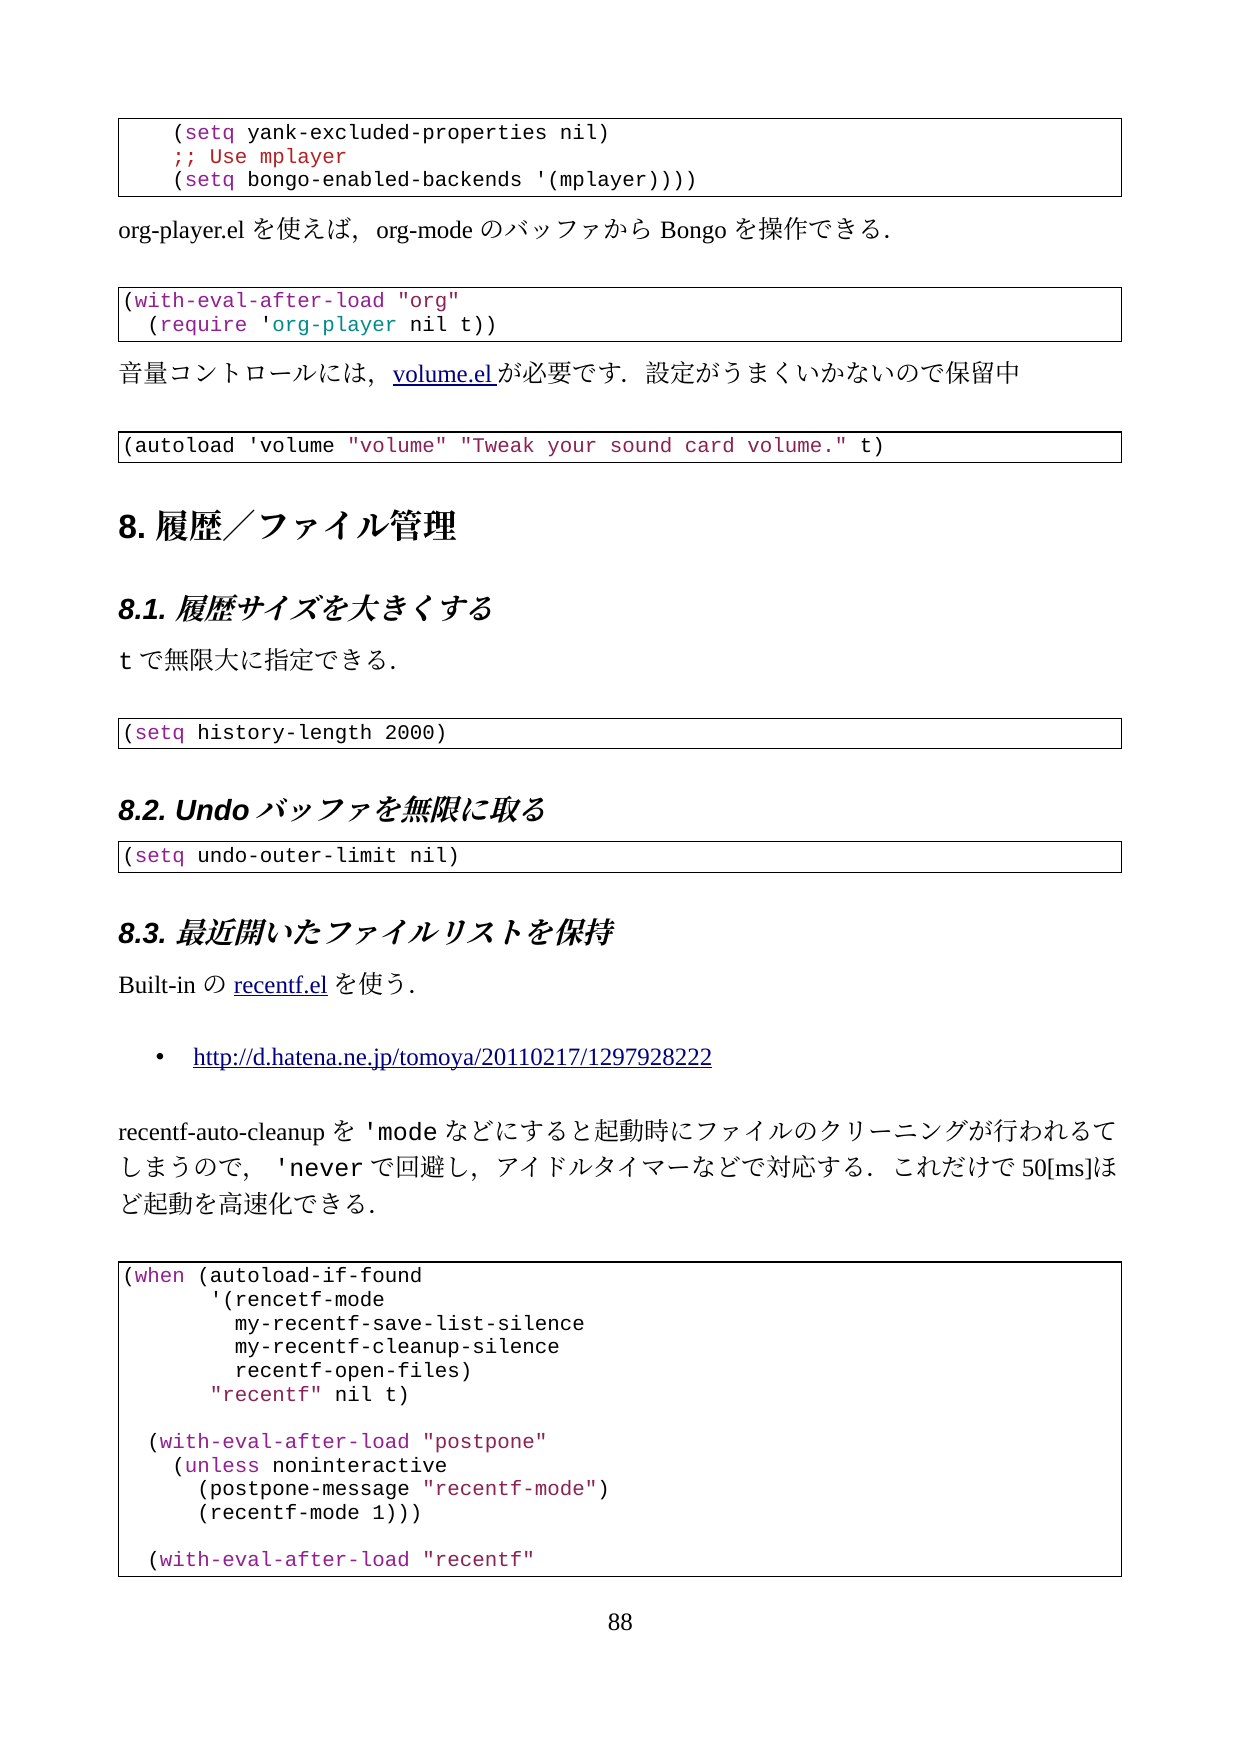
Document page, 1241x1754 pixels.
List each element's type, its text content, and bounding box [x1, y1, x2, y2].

text '(rencetf-mode [119, 1285, 1121, 1309]
text Built-in の recentf.el を使う． [118, 964, 1122, 1029]
text (recentf-mode 1))) [119, 1498, 1121, 1522]
text 音量コントロールには，volume.elが必要です．設定がうまくいかないので保留中 [118, 354, 1122, 419]
text my-recentf-cleanup-silence [119, 1332, 1121, 1356]
text (setq bongo-enabled-backends '(mplayer)))) [119, 165, 1121, 196]
text (setq yank-excluded-properties nil) [119, 119, 1121, 142]
text recentf-open-files) [119, 1356, 1121, 1380]
text my-recentf-save-list-silence [119, 1309, 1121, 1332]
subtitle 最近開いたファイルリストを保持 [118, 910, 1122, 952]
text "recentf" nil t) [119, 1380, 1121, 1403]
text (with-eval-after-load "postpone" [119, 1427, 1121, 1451]
text t で無限大に指定できる． [118, 640, 1122, 705]
text (postpone-message "recentf-mode") [119, 1474, 1121, 1498]
subtitle 履歴サイズを大きくする [118, 586, 1122, 628]
text (unless noninteractive [119, 1451, 1121, 1474]
text ;; Use mplayer [119, 142, 1121, 165]
text (autoload 'volume "volume" "Tweak your sound card volume." t) [119, 433, 1121, 462]
subtitle 履歴／ファイル管理 [118, 500, 1122, 548]
text recentf-auto-cleanup を 'mode などにすると起動時にファイルのクリーニングが行われるてしまうので， 'never で回避し，アイドルタイマーなどで対応する．これだけで50[ms]ほど起動を高速化できる． [118, 1112, 1122, 1249]
text org-player.el を使えば，org-mode のバッファから Bongo を操作できる． [118, 209, 1122, 274]
list http://d.hatena.ne.jp/tomoya/20110217/1297928222 [156, 1042, 1122, 1099]
text (with-eval-after-load "recentf" [119, 1545, 1121, 1576]
text (setq undo-outer-limit nil) [119, 842, 1121, 872]
text (setq history-length 2000) [119, 719, 1121, 748]
text (with-eval-after-load "org" [119, 288, 1121, 310]
subtitle Undoバッファを無限に取る [118, 787, 1122, 829]
text (require 'org-player nil t)) [119, 310, 1121, 341]
text (when (autoload-if-found [119, 1263, 1121, 1285]
